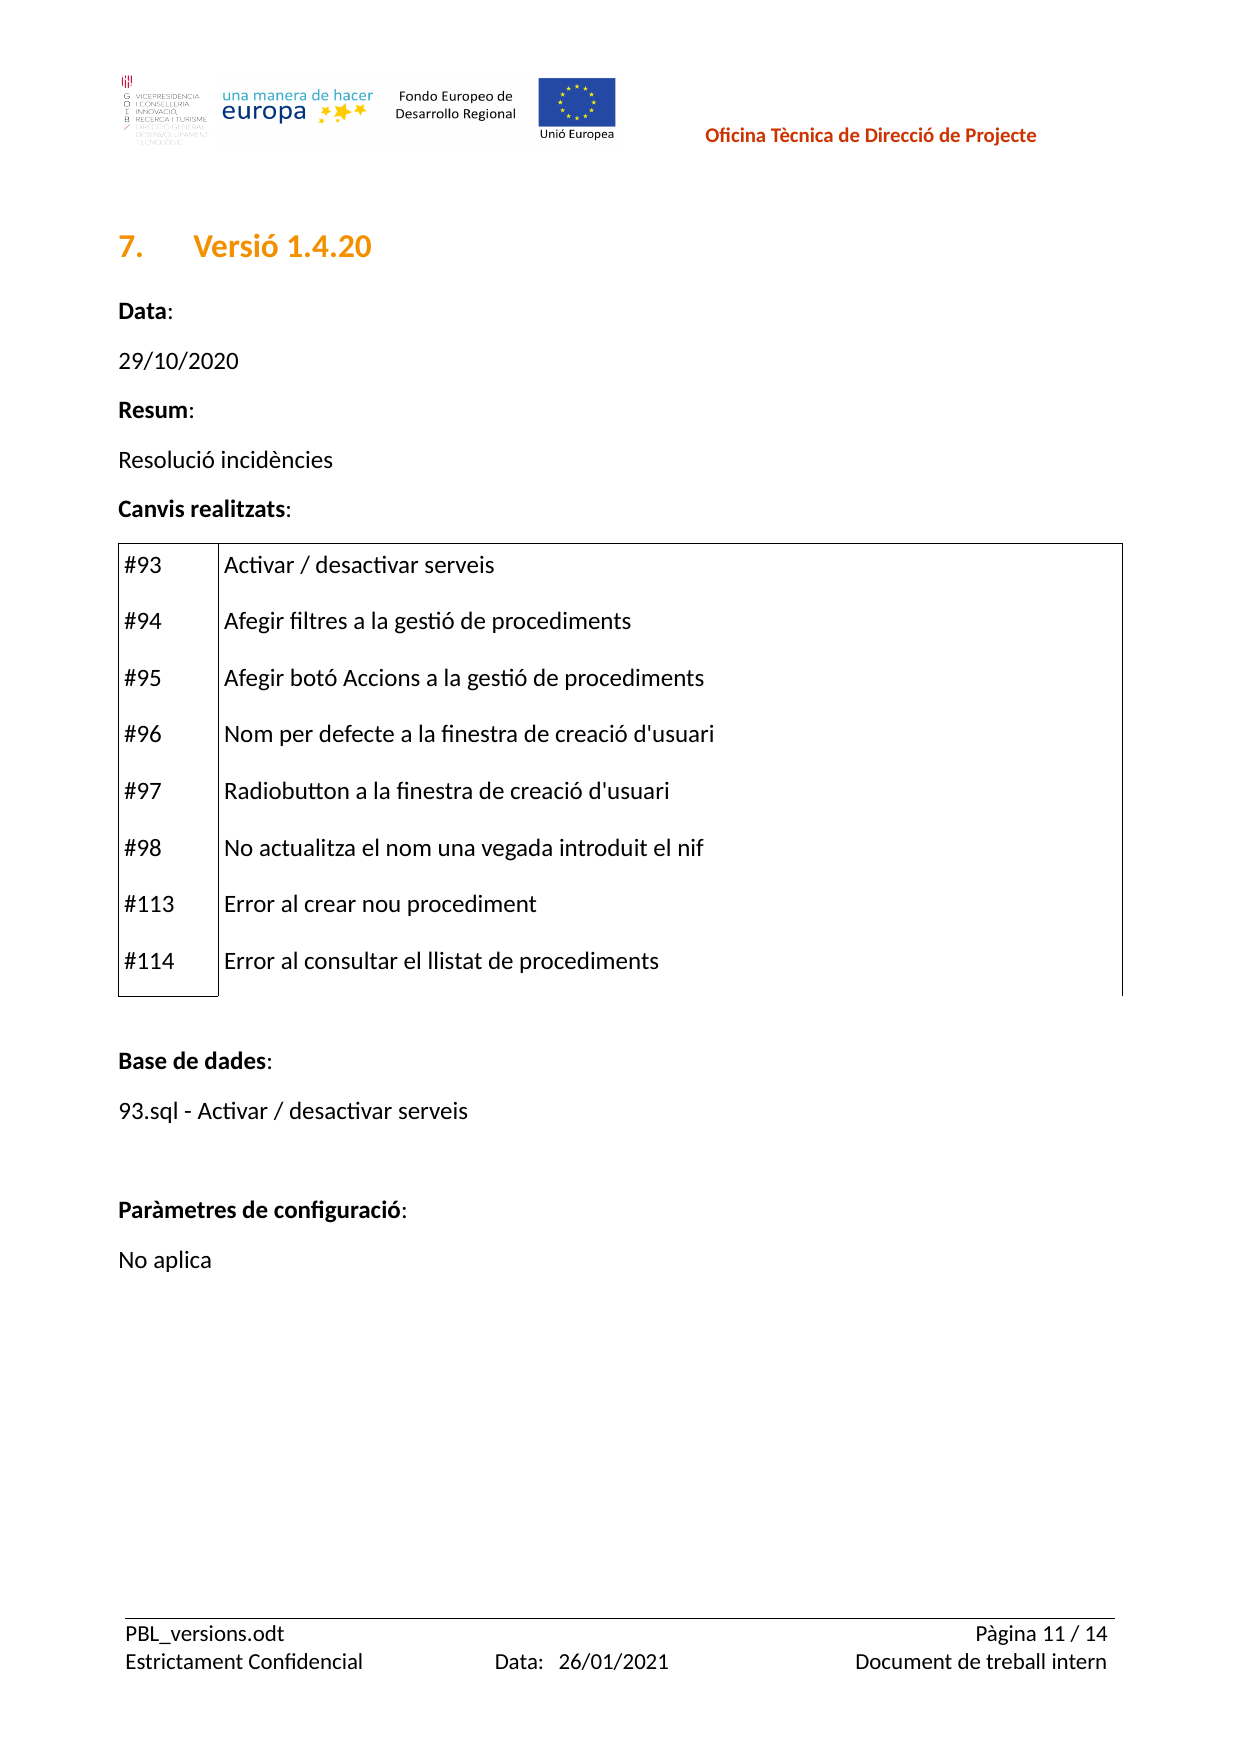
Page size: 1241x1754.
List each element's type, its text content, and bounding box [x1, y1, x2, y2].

table_header #93 [119, 544, 218, 600]
table_cell #98 [119, 826, 218, 883]
table_cell Afegir botó Accions a la gestió de procediments [219, 656, 1122, 713]
table_cell #114 [119, 939, 218, 996]
table_cell #113 [119, 883, 218, 939]
table_cell Afegir filtres a la gestió de procediments [219, 600, 1122, 656]
text Paràmetres de configuració: [118, 1194, 1122, 1225]
table_cell Error al consultar el llistat de procediments [219, 939, 1122, 996]
table_cell Error al crear nou procediment [219, 883, 1122, 939]
text 29/10/2020 [118, 345, 1122, 375]
table_cell #94 [119, 600, 218, 656]
table_cell No actualitza el nom una vegada introduit el nif [219, 826, 1122, 883]
text Canvis realitzats: [118, 493, 1122, 524]
table_cell #97 [119, 770, 218, 826]
text No aplica [118, 1244, 1122, 1274]
table_cell #96 [119, 713, 218, 769]
text Resum: [118, 394, 1122, 425]
picture [219, 73, 621, 147]
text Data: [118, 295, 1122, 326]
text 93.sql - Activar / desactivar serveis [118, 1095, 1122, 1126]
text Base de dades: [118, 1045, 1122, 1076]
subtitle Versió 1.4.20 [118, 225, 1122, 266]
table_cell #95 [119, 656, 218, 713]
picture [118, 73, 213, 147]
table_cell Nom per defecte a la finestra de creació d'usuari [219, 713, 1122, 769]
text Resolució incidències [118, 444, 1122, 474]
table_header Activar / desactivar serveis [219, 544, 1122, 600]
table_cell Radiobutton a la finestra de creació d'usuari [219, 770, 1122, 826]
